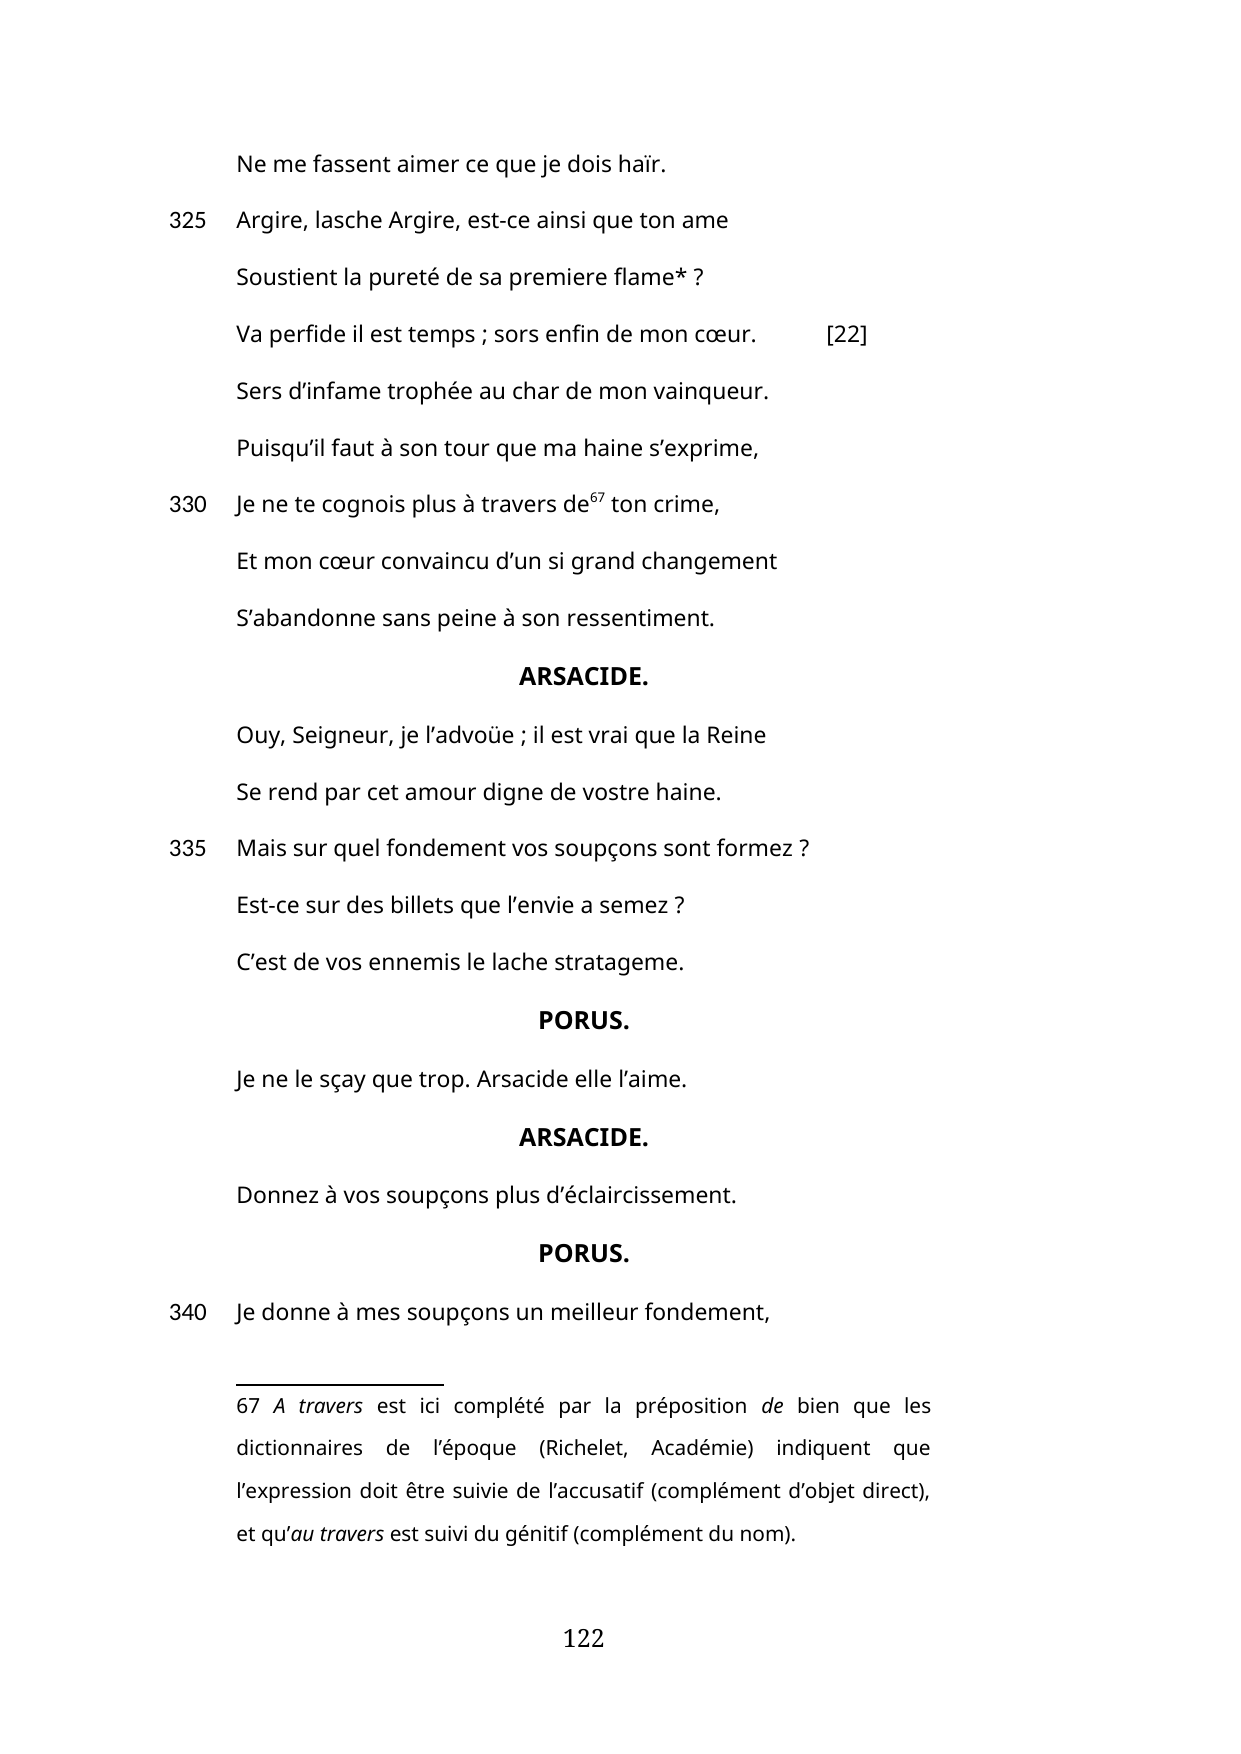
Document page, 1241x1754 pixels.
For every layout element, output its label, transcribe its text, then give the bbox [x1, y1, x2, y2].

text ARSACIDE. [236, 1119, 931, 1153]
text Je ne le sçay que trop. Arsacide elle l’aime. [236, 1062, 931, 1094]
text A travers est ici complété par la préposition de bien que les dictionnaires de l’époque (Richelet, Académie) indiquent que l’expression doit être suivie de l’accusatif (complément d’objet direct), et qu’au travers est suivi du génitif (complément du nom). [236, 1391, 931, 1547]
text Donnez à vos soupçons plus d’éclaircissement. [236, 1179, 931, 1211]
text S’abandonne sans peine à son ressentiment. [236, 602, 931, 633]
text Se rend par cet amour digne de vostre haine. [236, 775, 931, 807]
text Ouy, Seigneur, je l’advoüe ; il est vrai que la Reine [236, 719, 931, 750]
text PORUS. [236, 1002, 931, 1037]
text Soustient la pureté de sa premiere flame* ? [236, 261, 931, 292]
text PORUS. [236, 1236, 931, 1270]
text Je ne te cognois plus à travers de ton crime, [236, 488, 931, 519]
text Puisqu’il faut à son tour que ma haine s’exprime, [236, 432, 931, 463]
text Est-ce sur des billets que l’envie a semez ? [236, 889, 931, 920]
text ARSACIDE. [236, 659, 931, 693]
text Je donne à mes soupçons un meilleur fondement, [236, 1296, 931, 1327]
text Et mon cœur convaincu d’un si grand changement [236, 545, 931, 576]
text C’est de vos ennemis le lache stratageme. [236, 946, 931, 977]
text Va perfide il est temps ; sors enfin de mon cœur. [22] [236, 318, 931, 349]
text Mais sur quel fondement vos soupçons sont formez ? [236, 832, 931, 863]
text Ne me fassent aimer ce que je dois haïr. [236, 148, 931, 179]
text Sers d’infame trophée au char de mon vainqueur. [236, 375, 931, 406]
text Argire, lasche Argire, est-ce ainsi que ton ame [236, 204, 931, 236]
